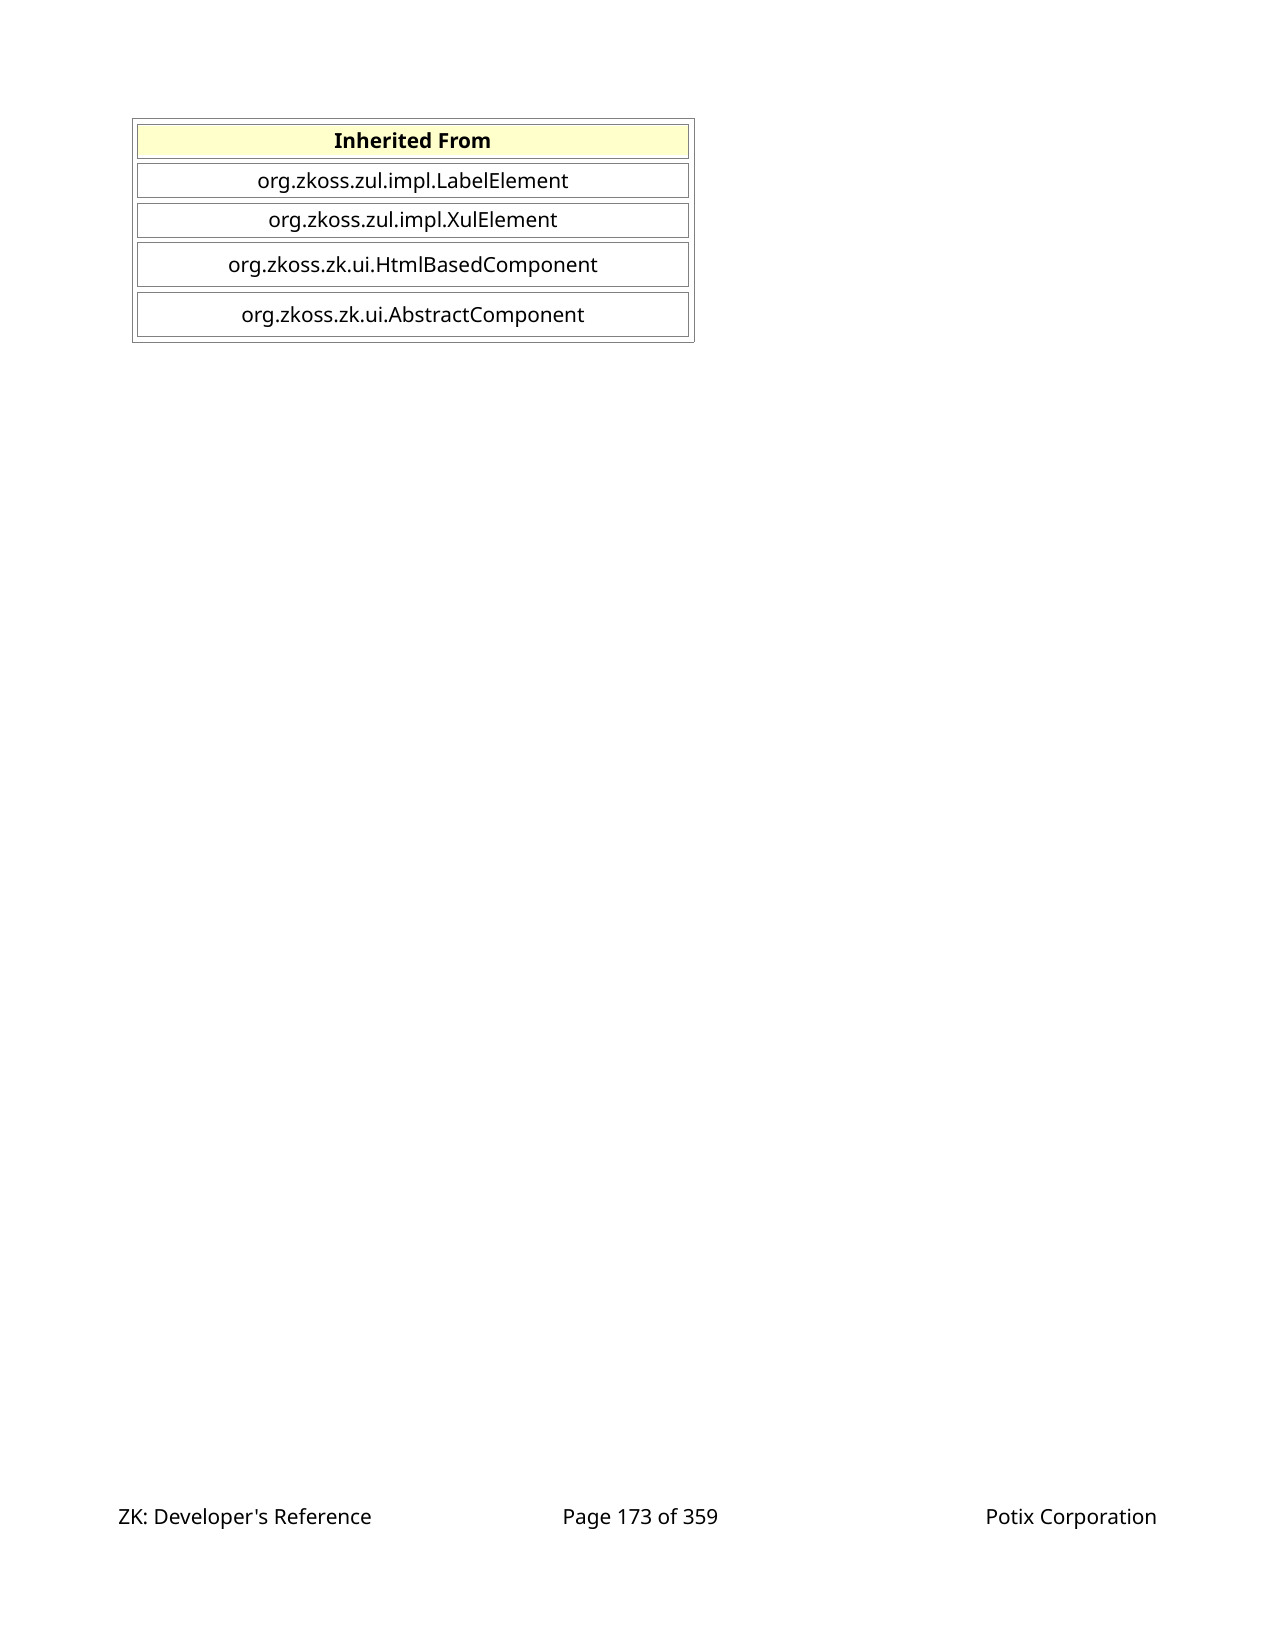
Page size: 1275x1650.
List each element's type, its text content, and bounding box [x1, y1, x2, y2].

table_cell org.zkoss.zk.ui.AbstractComponent [134, 286, 691, 336]
table_cell org.zkoss.zul.impl.XulElement [134, 197, 691, 237]
table_cell org.zkoss.zk.ui.HtmlBasedComponent [134, 237, 691, 286]
table_header Inherited From [134, 119, 691, 158]
table_cell org.zkoss.zul.impl.LabelElement [134, 158, 691, 197]
